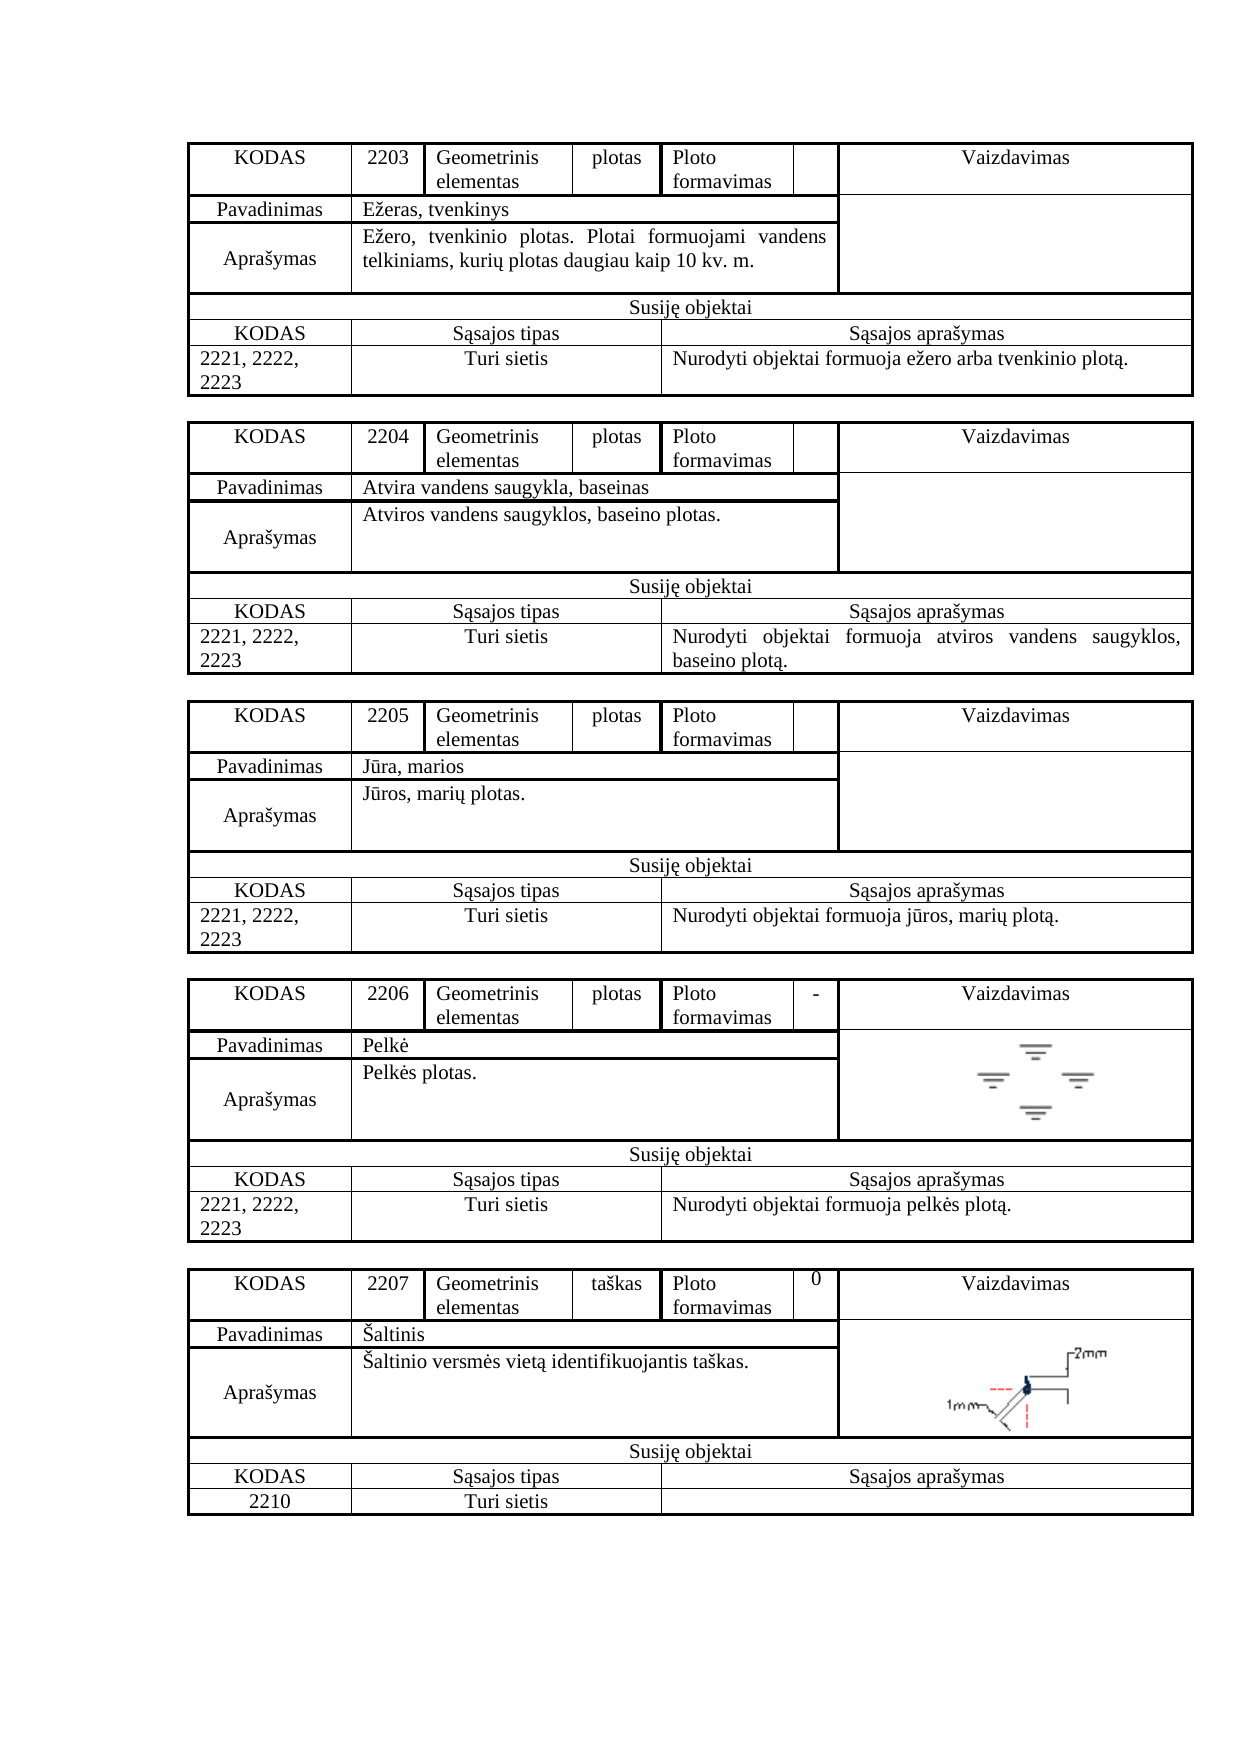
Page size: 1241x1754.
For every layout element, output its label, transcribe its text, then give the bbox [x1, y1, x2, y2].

table_cell Atvira vandens saugykla, baseinas [352, 475, 837, 499]
table_cell KODAS [190, 878, 351, 902]
table_cell KODAS [190, 1167, 351, 1191]
table_header Geometrinis elementas [426, 1271, 572, 1319]
table_cell Sąsajos tipas [352, 1464, 661, 1488]
table_cell Turi sietis [352, 624, 661, 672]
table_cell Nurodyti objektai formuoja pelkės plotą. [662, 1192, 1191, 1240]
table_cell Ežeras, tvenkinys [352, 197, 837, 221]
table_cell 2221, 2222, 2223 [190, 624, 351, 672]
table_header Vaizdavimas [840, 703, 1191, 751]
table_cell Pavadinimas [190, 475, 351, 499]
table_cell Turi sietis [352, 1192, 661, 1240]
table_cell Susiję objektai [190, 1142, 1191, 1166]
table_header Ploto formavimas [663, 145, 793, 193]
table_cell 2221, 2222, 2223 [190, 1192, 351, 1240]
table_cell Sąsajos aprašymas [662, 878, 1191, 902]
table_cell Turi sietis [352, 346, 661, 394]
table_cell Susiję objektai [190, 574, 1191, 598]
table_header 2204 [352, 424, 423, 472]
table_header Vaizdavimas [840, 1271, 1191, 1319]
table_cell Sąsajos tipas [352, 599, 661, 623]
table_header Geometrinis elementas [426, 424, 572, 472]
table_cell Susiję objektai [190, 1439, 1191, 1463]
table_cell Sąsajos aprašymas [662, 1167, 1191, 1191]
table_cell [840, 1320, 1191, 1436]
table_header plotas [573, 703, 659, 751]
table_cell 2221, 2222, 2223 [190, 903, 351, 951]
table_header KODAS [190, 1271, 351, 1319]
table_header  [794, 1271, 837, 1319]
table_header plotas [573, 424, 659, 472]
table_header Ploto formavimas [663, 1271, 793, 1319]
table_header Ploto formavimas [663, 981, 793, 1029]
table_header Vaizdavimas [840, 145, 1191, 193]
table_header taškas [573, 1271, 659, 1319]
table_cell [840, 195, 1191, 292]
table_cell Pavadinimas [190, 1322, 351, 1346]
table_header plotas [573, 981, 659, 1029]
table_cell Aprašymas [190, 1060, 351, 1139]
table_header KODAS [190, 424, 351, 472]
table_header Vaizdavimas [840, 424, 1191, 472]
table_cell Pavadinimas [190, 1033, 351, 1057]
table_header 2203 [352, 145, 423, 193]
table_cell Pavadinimas [190, 197, 351, 221]
table_cell Sąsajos aprašymas [662, 599, 1191, 623]
table_header KODAS [190, 145, 351, 193]
table_header Geometrinis elementas [426, 145, 572, 193]
table_cell Sąsajos tipas [352, 1167, 661, 1191]
table_cell Jūros, marių plotas. [352, 781, 837, 849]
table_cell KODAS [190, 1464, 351, 1488]
table_cell Susiję objektai [190, 295, 1191, 319]
table_cell Jūra, marios [352, 754, 837, 778]
table_cell [840, 1030, 1191, 1139]
table_cell Pavadinimas [190, 754, 351, 778]
table_cell Atviros vandens saugyklos, baseino plotas. [352, 503, 837, 571]
table_cell Sąsajos aprašymas [662, 320, 1191, 344]
table_cell [840, 473, 1191, 571]
table_cell Aprašymas [190, 781, 351, 849]
table_cell Aprašymas [190, 503, 351, 571]
table_header KODAS [190, 981, 351, 1029]
table_cell Susiję objektai [190, 853, 1191, 877]
table_header [794, 424, 837, 472]
table_cell Turi sietis [352, 903, 661, 951]
table_header - [794, 981, 837, 1029]
table_cell Ežero, tvenkinio plotas. Plotai formuojami vandens telkiniams, kurių plotas daugiau kaip 10 kv. m. [352, 224, 837, 292]
table_cell [662, 1489, 1191, 1513]
table_header Ploto formavimas [663, 703, 793, 751]
table_cell Pelkės plotas. [352, 1060, 837, 1139]
table_header 2206 [352, 981, 423, 1029]
table_header plotas [573, 145, 659, 193]
table_cell Aprašymas [190, 224, 351, 292]
table_cell 2221, 2222, 2223 [190, 346, 351, 394]
table_cell Sąsajos tipas [352, 320, 661, 344]
table_header [794, 145, 837, 193]
table_cell Šaltinis [352, 1322, 837, 1346]
table_cell Nurodyti objektai formuoja jūros, marių plotą. [662, 903, 1191, 951]
table_cell Sąsajos tipas [352, 878, 661, 902]
table_cell Šaltinio versmės vietą identifikuojantis taškas. [352, 1349, 837, 1436]
table_cell [840, 752, 1191, 849]
table_header KODAS [190, 703, 351, 751]
table_header 2205 [352, 703, 423, 751]
table_header Geometrinis elementas [426, 703, 572, 751]
table_cell Turi sietis [352, 1489, 661, 1513]
table_header [794, 703, 837, 751]
table_cell Pelkė [352, 1033, 837, 1057]
table_cell Nurodyti objektai formuoja atviros vandens saugyklos, baseino plotą. [662, 624, 1191, 672]
table_header Ploto formavimas [663, 424, 793, 472]
table_cell KODAS [190, 599, 351, 623]
table_header Vaizdavimas [840, 981, 1191, 1029]
table_cell Sąsajos aprašymas [662, 1464, 1191, 1488]
table_header Geometrinis elementas [426, 981, 572, 1029]
table_cell Nurodyti objektai formuoja ežero arba tvenkinio plotą. [662, 346, 1191, 394]
table_cell KODAS [190, 320, 351, 344]
table_cell 2210 [190, 1489, 351, 1513]
table_cell Aprašymas [190, 1349, 351, 1436]
table_header 2207 [352, 1271, 423, 1319]
